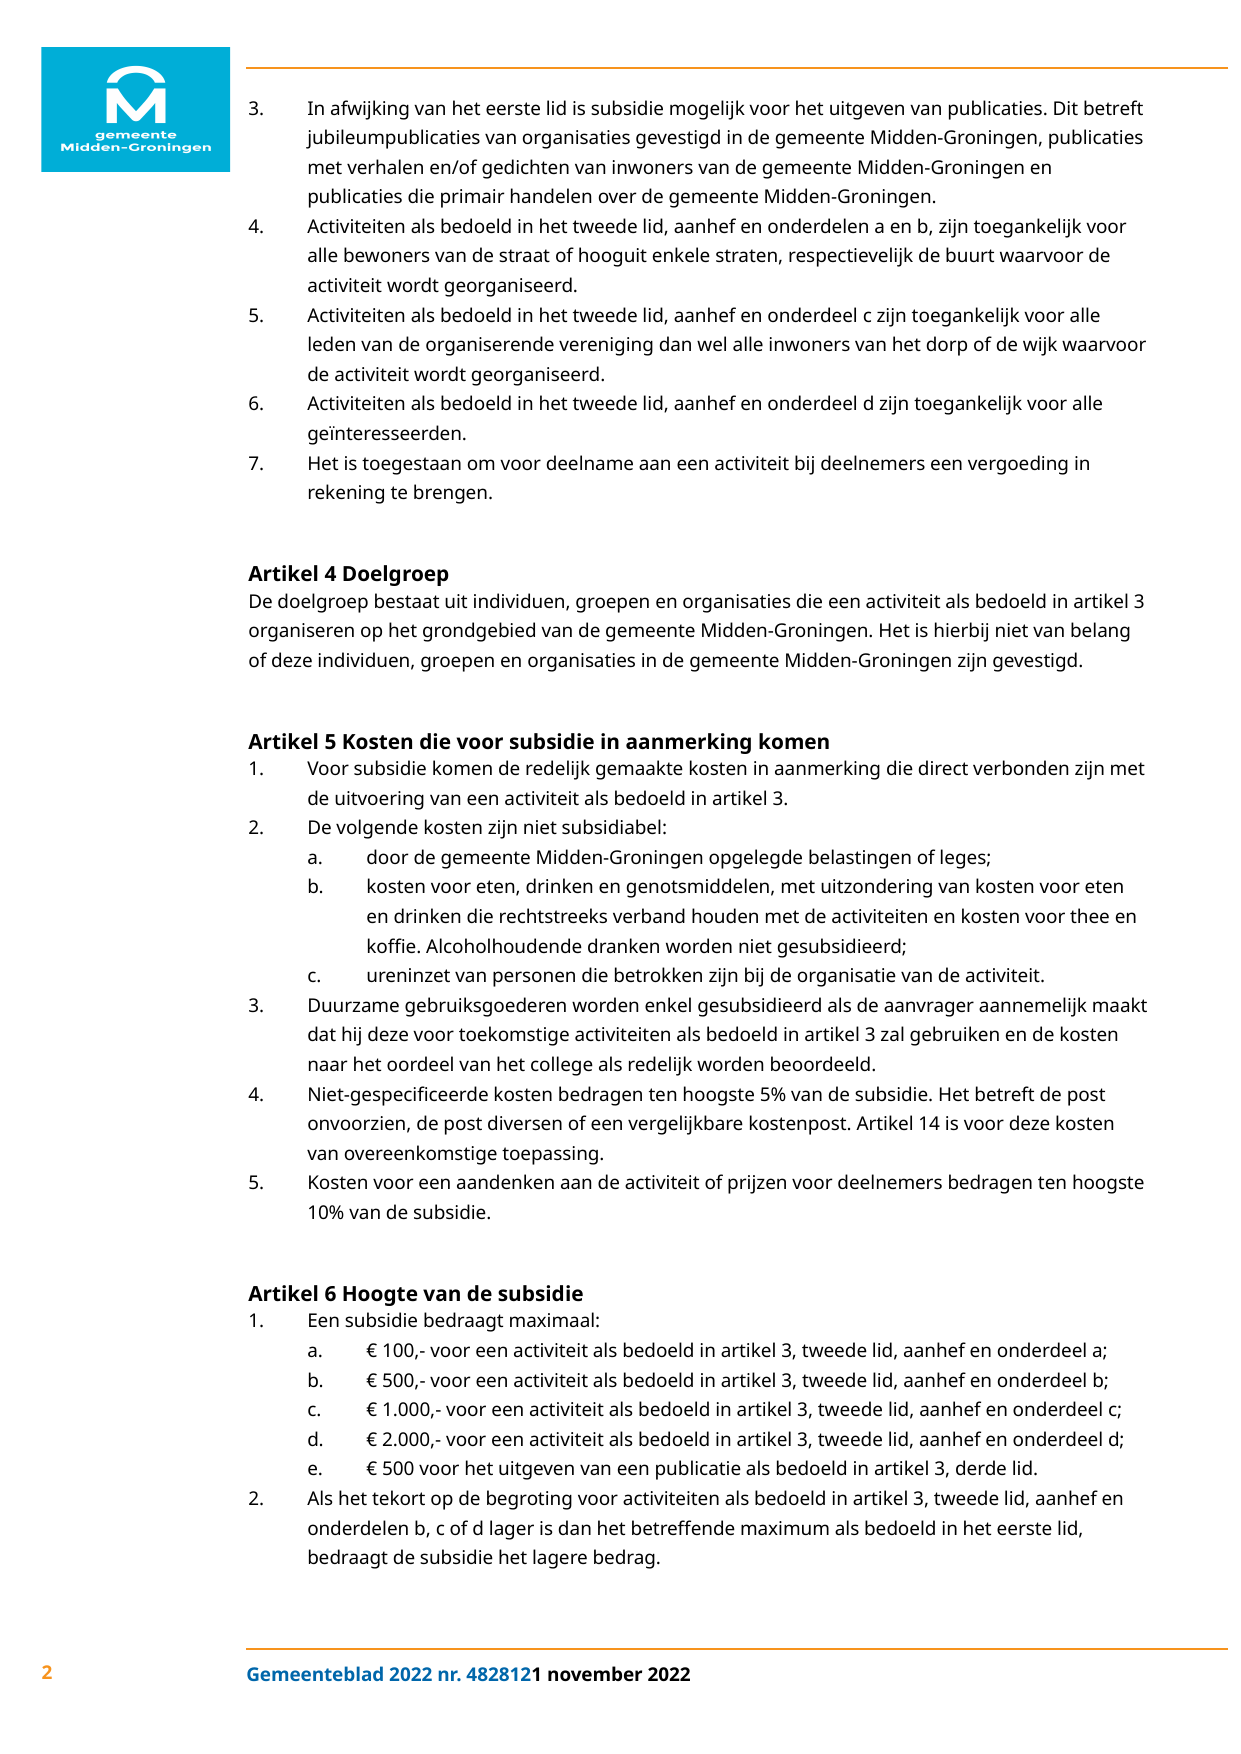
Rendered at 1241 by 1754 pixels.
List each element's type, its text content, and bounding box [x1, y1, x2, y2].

list € 100,- voor een activiteit als bedoeld in artikel 3, tweede lid, aanhef en onderdeel a; [307, 1337, 1152, 1363]
list € 2.000,- voor een activiteit als bedoeld in artikel 3, tweede lid, aanhef en onderdeel d; [307, 1426, 1152, 1452]
list De volgende kosten zijn niet subsidiabel: [248, 814, 1152, 840]
text Artikel 6 Hoogte van de subsidie [248, 1279, 1152, 1308]
list door de gemeente Midden-Groningen opgelegde belastingen of leges; [307, 844, 1152, 870]
list ureninzet van personen die betrokken zijn bij de organisatie van de activiteit. [307, 962, 1152, 988]
text Artikel 4 Doelgroep [248, 559, 1152, 588]
list Activiteiten als bedoeld in het tweede lid, aanhef en onderdeel d zijn toegankelijk voor alle geïnteresseerden. [248, 391, 1152, 446]
list € 1.000,- voor een activiteit als bedoeld in artikel 3, tweede lid, aanhef en onderdeel c; [307, 1396, 1152, 1422]
list € 500,- voor een activiteit als bedoeld in artikel 3, tweede lid, aanhef en onderdeel b; [307, 1367, 1152, 1392]
list Een subsidie bedraagt maximaal: [248, 1308, 1152, 1333]
list kosten voor eten, drinken en genotsmiddelen, met uitzondering van kosten voor eten en drinken die rechtstreeks verband houden met de activiteiten en kosten voor thee en koffie. Alcoholhoudende dranken worden niet gesubsidieerd; [307, 874, 1152, 959]
picture [108, 66, 164, 82]
text Artikel 5 Kosten die voor subsidie in aanmerking komen [248, 727, 1152, 755]
list Duurzame gebruiksgoederen worden enkel gesubsidieerd als de aanvrager aannemelijk maakt dat hij deze voor toekomstige activiteiten als bedoeld in artikel 3 zal gebruiken en de kosten naar het oordeel van het college als redelijk worden beoordeeld. [248, 992, 1152, 1077]
list Als het tekort op de begroting voor activiteiten als bedoeld in artikel 3, tweede lid, aanhef en onderdelen b, c of d lager is dan het betreffende maximum als bedoeld in het eerste lid, bedraagt de subsidie het lagere bedrag. [248, 1485, 1152, 1570]
list Het is toegestaan om voor deelname aan een activiteit bij deelnemers een vergoeding in rekening te brengen. [248, 450, 1152, 505]
list In afwijking van het eerste lid is subsidie mogelijk voor het uitgeven van publicaties. Dit betreft jubileumpublicaties van organisaties gevestigd in de gemeente Midden-Groningen, publicaties met verhalen en/of gedichten van inwoners van de gemeente Midden-Groningen en publicaties die primair handelen over de gemeente Midden-Groningen. [248, 95, 1152, 209]
picture [184, 146, 190, 153]
list Voor subsidie komen de redelijk gemaakte kosten in aanmerking die direct verbonden zijn met de uitvoering van een activiteit als bedoeld in artikel 3. [248, 755, 1152, 811]
list Activiteiten als bedoeld in het tweede lid, aanhef en onderdeel c zijn toegankelijk voor alle leden van de organiserende vereniging dan wel alle inwoners van het dorp of de wijk waarvoor de activiteit wordt georganiseerd. [248, 302, 1152, 387]
list Activiteiten als bedoeld in het tweede lid, aanhef en onderdelen a en b, zijn toegankelijk voor alle bewoners van de straat of hooguit enkele straten, respectievelijk de buurt waarvoor de activiteit wordt georganiseerd. [248, 213, 1152, 298]
list € 500 voor het uitgeven van een publicatie als bedoeld in artikel 3, derde lid. [307, 1456, 1152, 1481]
list Kosten voor een aandenken aan de activiteit of prijzen voor deelnemers bedragen ten hoogste 10% van de subsidie. [248, 1169, 1152, 1225]
text De doelgroep bestaat uit individuen, groepen en organisaties die een activiteit als bedoeld in artikel 3 organiseren op het grondgebied van de gemeente Midden-Groningen. Het is hierbij niet van belang of deze individuen, groepen en organisaties in de gemeente Midden-Groningen zijn gevestigd. [248, 588, 1152, 673]
picture [107, 89, 165, 122]
list Niet-gespecificeerde kosten bedragen ten hoogste 5% van de subsidie. Het betreft de post onvoorzien, de post diversen of een vergelijkbare kostenpost. Artikel 14 is voor deze kosten van overeenkomstige toepassing. [248, 1081, 1152, 1166]
